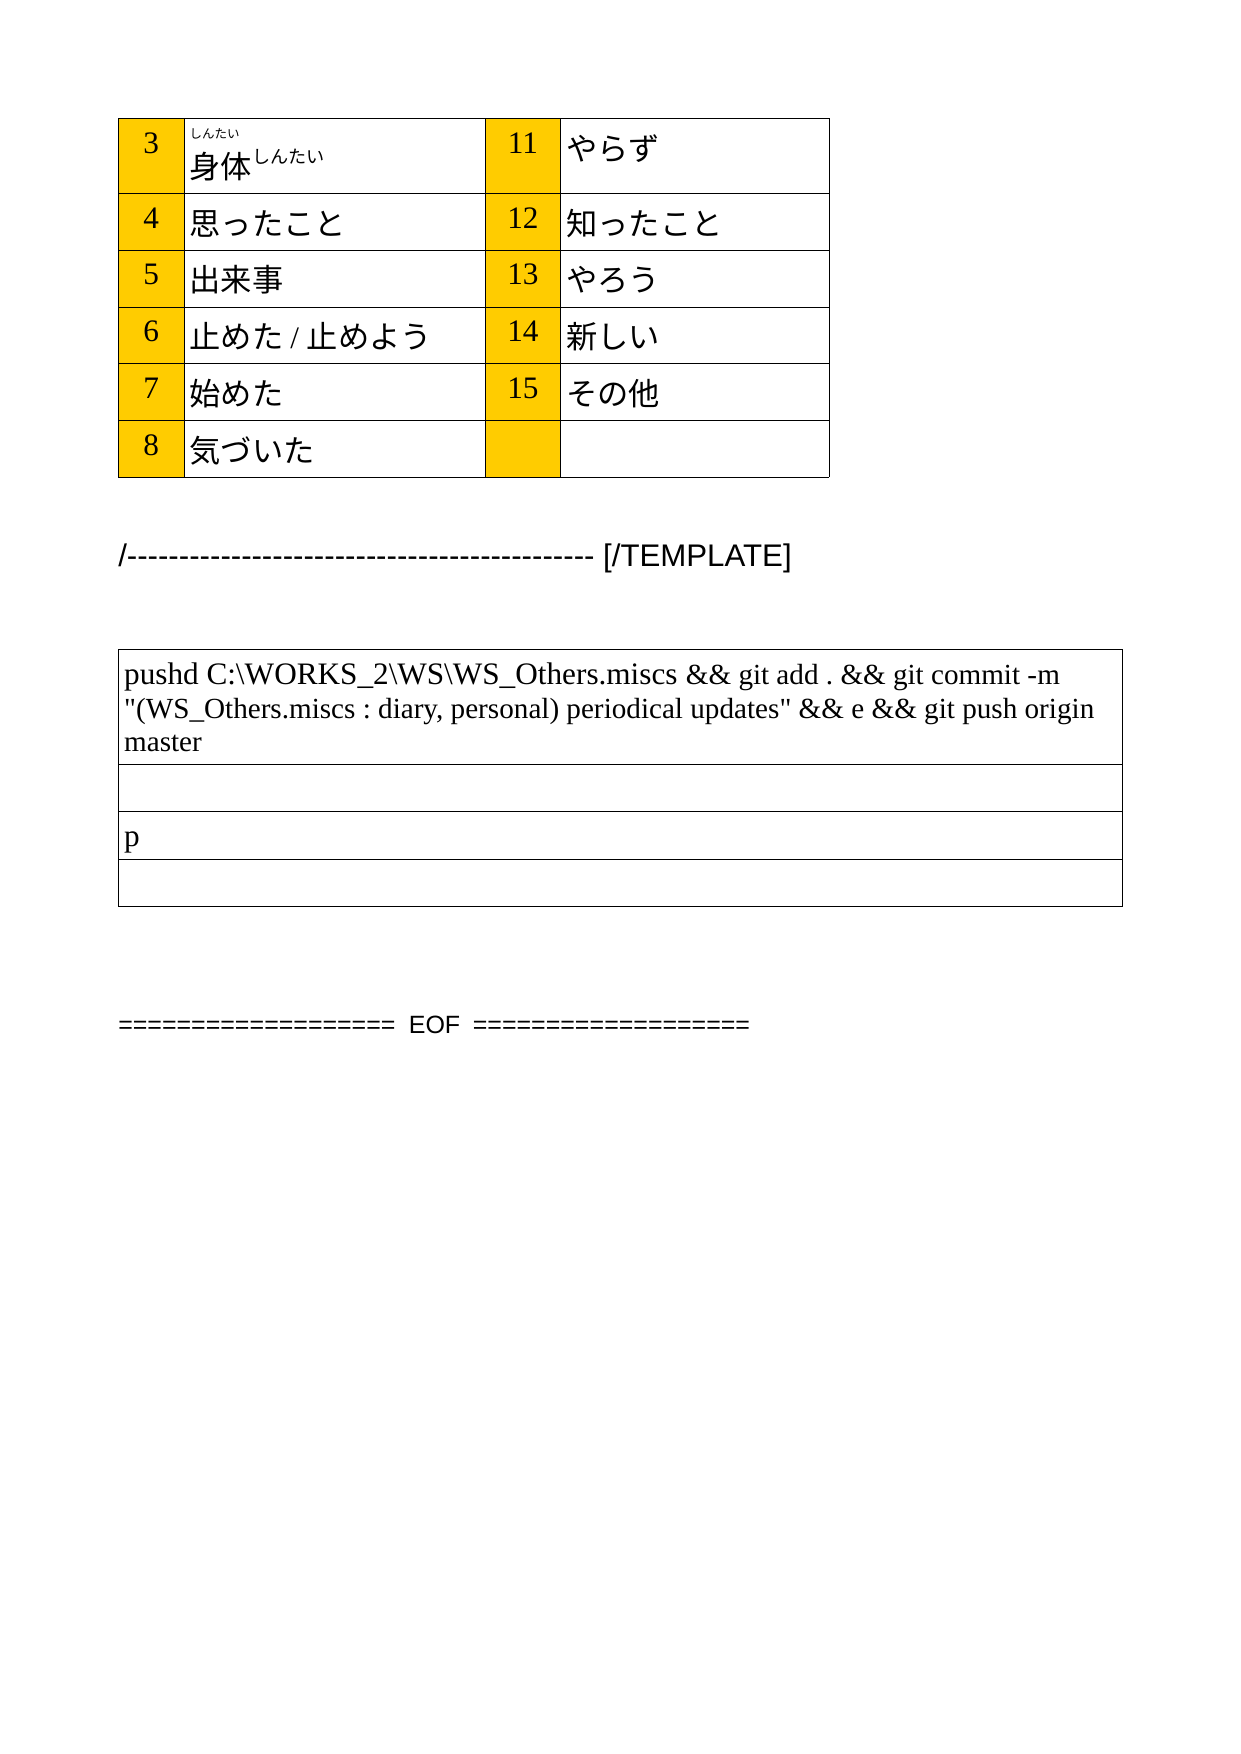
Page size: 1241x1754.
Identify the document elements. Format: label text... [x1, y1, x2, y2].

table_cell 5 [119, 251, 184, 307]
table_cell [486, 421, 560, 477]
table_cell 気づいた [185, 421, 485, 477]
table_cell 11 [486, 119, 560, 193]
table_cell 知ったこと [561, 194, 829, 250]
table_cell [119, 765, 1122, 811]
text /--------------------------------------------- [/TEMPLATE] [118, 537, 1122, 573]
table_cell 14 [486, 308, 560, 363]
table_cell 止めた / 止めよう [185, 308, 485, 363]
table_cell その他 [561, 364, 829, 420]
table_cell 12 [486, 194, 560, 250]
text =================== EOF =================== [118, 1010, 1122, 1039]
table_cell 思ったこと [185, 194, 485, 250]
table_cell 15 [486, 364, 560, 420]
table_cell 出来事 [185, 251, 485, 307]
table_cell 4 [119, 194, 184, 250]
table_cell やらず [561, 119, 829, 193]
table_cell p [119, 812, 1122, 859]
table_cell 13 [486, 251, 560, 307]
table_cell 3 [119, 119, 184, 193]
table_cell 6 [119, 308, 184, 363]
table_cell 8 [119, 421, 184, 477]
table_cell [561, 421, 829, 477]
table_header pushd C:\WORKS_2\WS\WS_Others.miscs && git add . && git commit -m "(WS_Others.miscs : diary, personal) periodical updates" && e && git push origin master [119, 650, 1122, 764]
table_cell [119, 860, 1122, 906]
table_cell やろう [561, 251, 829, 307]
table_cell 新しい [561, 308, 829, 363]
table_cell 始めた [185, 364, 485, 420]
table_cell 身体しんたいしんたい [185, 119, 485, 193]
table_cell 7 [119, 364, 184, 420]
